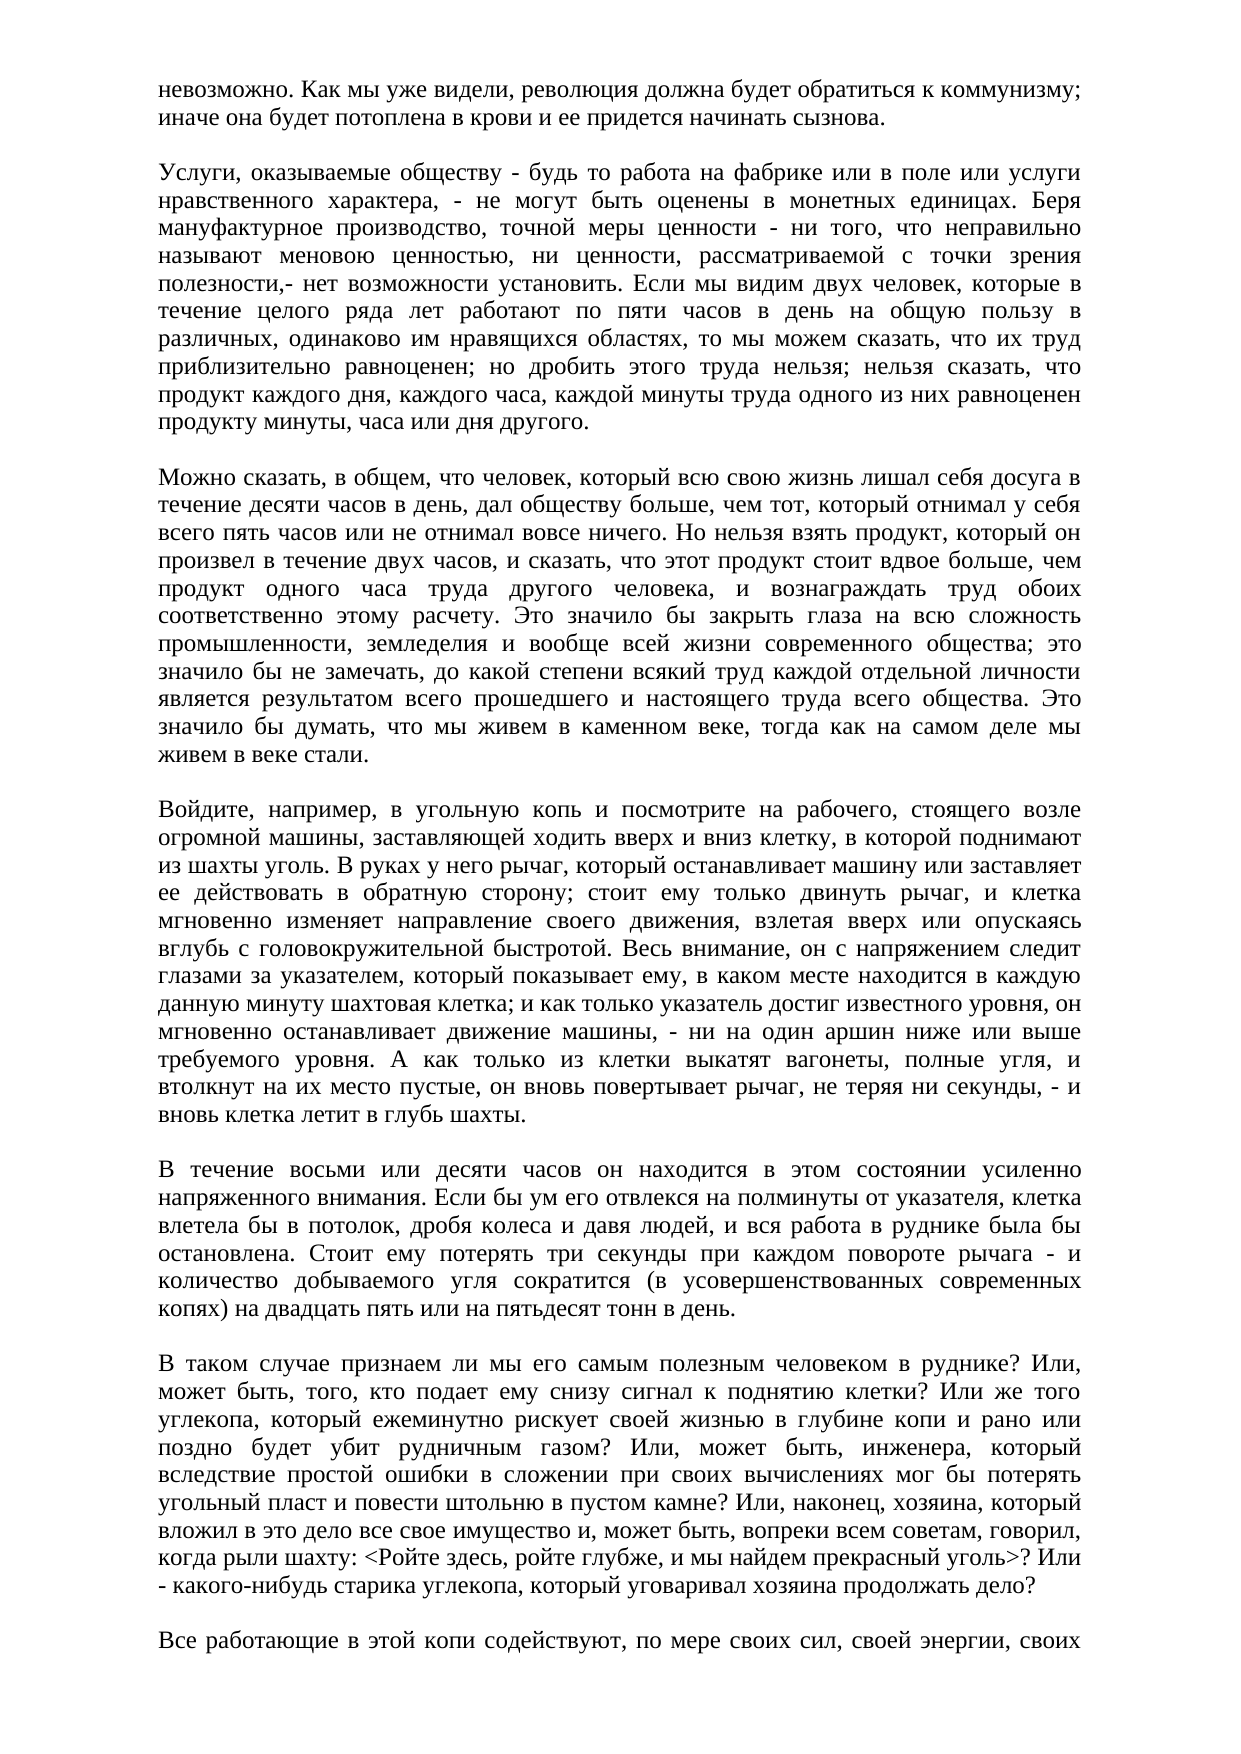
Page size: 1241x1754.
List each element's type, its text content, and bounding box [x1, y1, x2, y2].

text В таком случае признаем ли мы его самым полезным человеком в руднике? Или, может быть, того, кто подает ему снизу сигнал к поднятию клетки? Или же того углекопа, который ежеминутно рискует своей жизнью в глубине копи и рано или поздно будет убит рудничным газом? Или, может быть, инженера, который вследствие простой ошибки в сложении при своих вычислениях мог бы потерять угольный пласт и повести штольню в пустом камне? Или, наконец, хозяина, который вложил в это дело все свое имущество и, может быть, вопреки всем советам, говорил, когда рыли шахту: <Ройте здесь, ройте глубже, и мы найдем прекрасный уголь>? Или - какого-нибудь старика углекопа, который уговаривал хозяина продолжать дело? [158, 1349, 1082, 1599]
text Войдите, например, в угольную копь и посмотрите на рабочего, стоящего возле огромной машины, заставляющей ходить вверх и вниз клетку, в которой поднимают из шахты уголь. В руках у него рычаг, который останавливает машину или заставляет ее действовать в обратную сторону; стоит ему только двинуть рычаг, и клетка мгновенно изменяет направление своего движения, взлетая вверх или опускаясь вглубь с головокружительной быстротой. Весь внимание, он с напряжением следит глазами за указателем, который показывает ему, в каком месте находится в каждую данную минуту шахтовая клетка; и как только указатель достиг известного уровня, он мгновенно останавливает движение машины, - ни на один аршин ниже или выше требуемого уровня. А как только из клетки выкатят вагонеты, полные угля, и втолкнут на их место пустые, он вновь повертывает рычаг, не теряя ни секунды, - и вновь клетка летит в глубь шахты. [158, 795, 1082, 1128]
text В течение восьми или десяти часов он находится в этом состоянии усиленно напряженного внимания. Если бы ум его отвлекся на полминуты от указателя, клетка влетела бы в потолок, дробя колеса и давя людей, и вся работа в руднике была бы остановлена. Стоит ему потерять три секунды при каждом повороте рычага - и количество добываемого угля сократится (в усовершенствованных современных копях) на двадцать пять или на пятьдесят тонн в день. [158, 1156, 1082, 1322]
text невозможно. Как мы уже видели, революция должна будет обратиться к коммунизму; иначе она будет потоплена в крови и ее придется начинать сызнова. [158, 75, 1082, 130]
text Можно сказать, в общем, что человек, который всю свою жизнь лишал себя досуга в течение десяти часов в день, дал обществу больше, чем тот, который отнимал у себя всего пять часов или не отнимал вовсе ничего. Но нельзя взять продукт, который он произвел в течение двух часов, и сказать, что этот продукт стоит вдвое больше, чем продукт одного часа труда другого человека, и вознаграждать труд обоих соответственно этому расчету. Это значило бы закрыть глаза на всю сложность промышленности, земледелия и вообще всей жизни современного общества; это значило бы не замечать, до какой степени всякий труд каждой отдельной личности является результатом всего прошедшего и настоящего труда всего общества. Это значило бы думать, что мы живем в каменном веке, тогда как на самом деле мы живем в веке стали. [158, 463, 1082, 768]
text Услуги, оказываемые обществу - будь то работа на фабрике или в поле или услуги нравственного характера, - не могут быть оценены в монетных единицах. Беря мануфактурное производство, точной меры ценности - ни того, что неправильно называют меновою ценностью, ни ценности, рассматриваемой с точки зрения полезности,- нет возможности установить. Если мы видим двух человек, которые в течение целого ряда лет работают по пяти часов в день на общую пользу в различных, одинаково им нравящихся областях, то мы можем сказать, что их труд приблизительно равноценен; но дробить этого труда нельзя; нельзя сказать, что продукт каждого дня, каждого часа, каждой минуты труда одного из них равноценен продукту минуты, часа или дня другого. [158, 158, 1082, 435]
text Все работающие в этой копи содействуют, по мере своих сил, своей энергии, своих [158, 1627, 1082, 1654]
